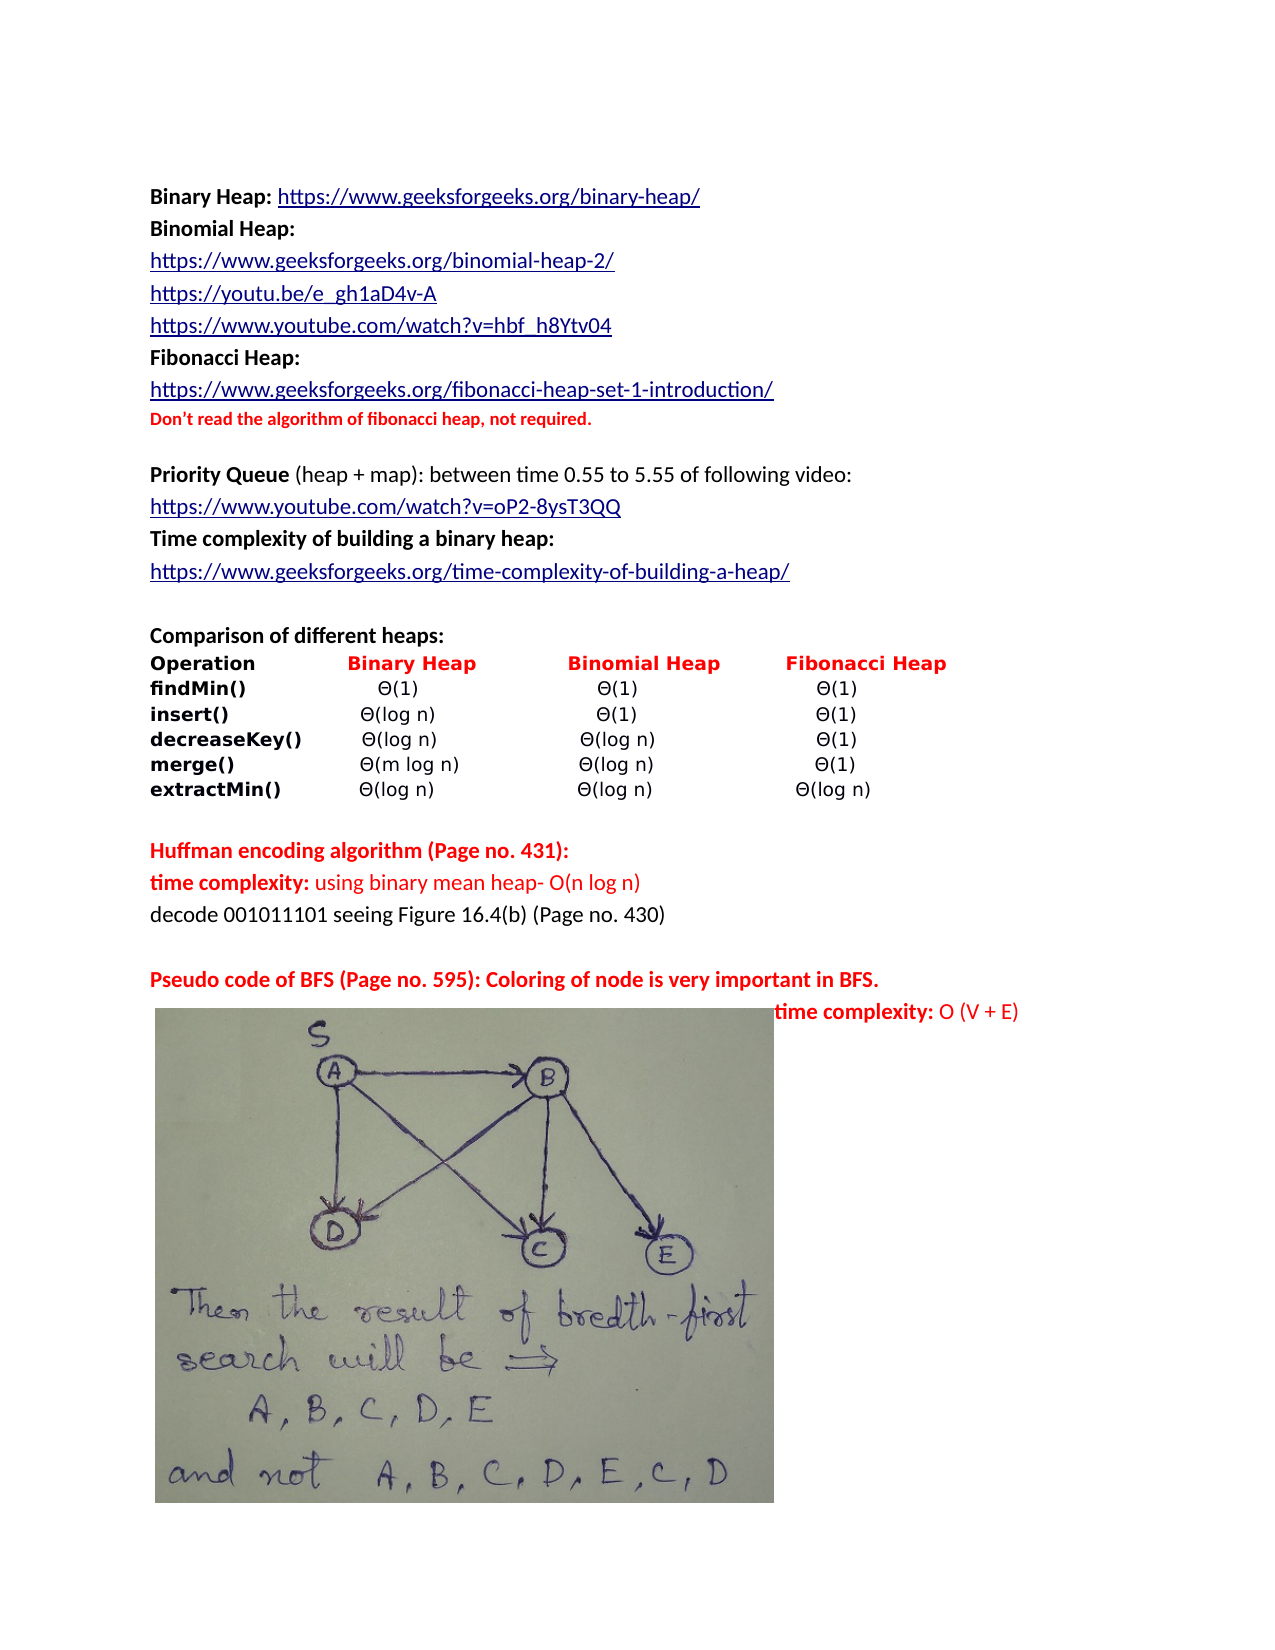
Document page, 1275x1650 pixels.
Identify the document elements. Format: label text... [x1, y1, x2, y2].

list https://www.youtube.com/watch?v=hbf_h8Ytv04 [150, 311, 1125, 339]
list Binomial Heap: [150, 214, 1125, 242]
list Priority Queue (heap + map): between time 0.55 to 5.55 of following video: [150, 460, 1125, 488]
list insert() Θ(log n) Θ(1) Θ(1) [150, 703, 1125, 725]
list https://www.geeksforgeeks.org/time-complexity-of-building-a-heap/ [150, 557, 1125, 585]
list https://www.geeksforgeeks.org/fibonacci-heap-set-1-introduction/ [150, 375, 1125, 403]
list time complexity: using binary mean heap- O(n log n) [150, 868, 1125, 896]
list Fibonacci Heap: [150, 343, 1125, 371]
picture [155, 1008, 774, 1503]
list decreaseKey() Θ(log n) Θ(log n) Θ(1) [150, 729, 1125, 751]
list Pseudo code of BFS (Page no. 595): Coloring of node is very important in BFS. [150, 965, 1125, 993]
list Time complexity of building a binary heap: [150, 524, 1125, 553]
list Don’t read the algorithm of fibonacci heap, not required. [150, 407, 1125, 430]
list Operation Binary Heap Binomial Heap Fibonacci Heap [150, 653, 1125, 675]
list Binary Heap: https://www.geeksforgeeks.org/binary-heap/ [150, 182, 1125, 210]
list decode 001011101 seeing Figure 16.4(b) (Page no. 430) [150, 901, 1125, 928]
list https://youtu.be/e_gh1aD4v-A [150, 279, 1125, 307]
list findMin() Θ(1) Θ(1) Θ(1) [150, 678, 1125, 700]
list https://www.youtube.com/watch?v=oP2-8ysT3QQ [150, 492, 1125, 520]
list time complexity: O (V + E) [150, 997, 1125, 1025]
list https://www.geeksforgeeks.org/binomial-heap-2/ [150, 247, 1125, 274]
list Comparison of different heaps: [150, 621, 1125, 649]
list Huffman encoding algorithm (Page no. 431): [150, 836, 1125, 864]
list extractMin() Θ(log n) Θ(log n) Θ(log n) [150, 779, 1125, 801]
list merge() Θ(m log n) Θ(log n) Θ(1) [150, 754, 1125, 776]
